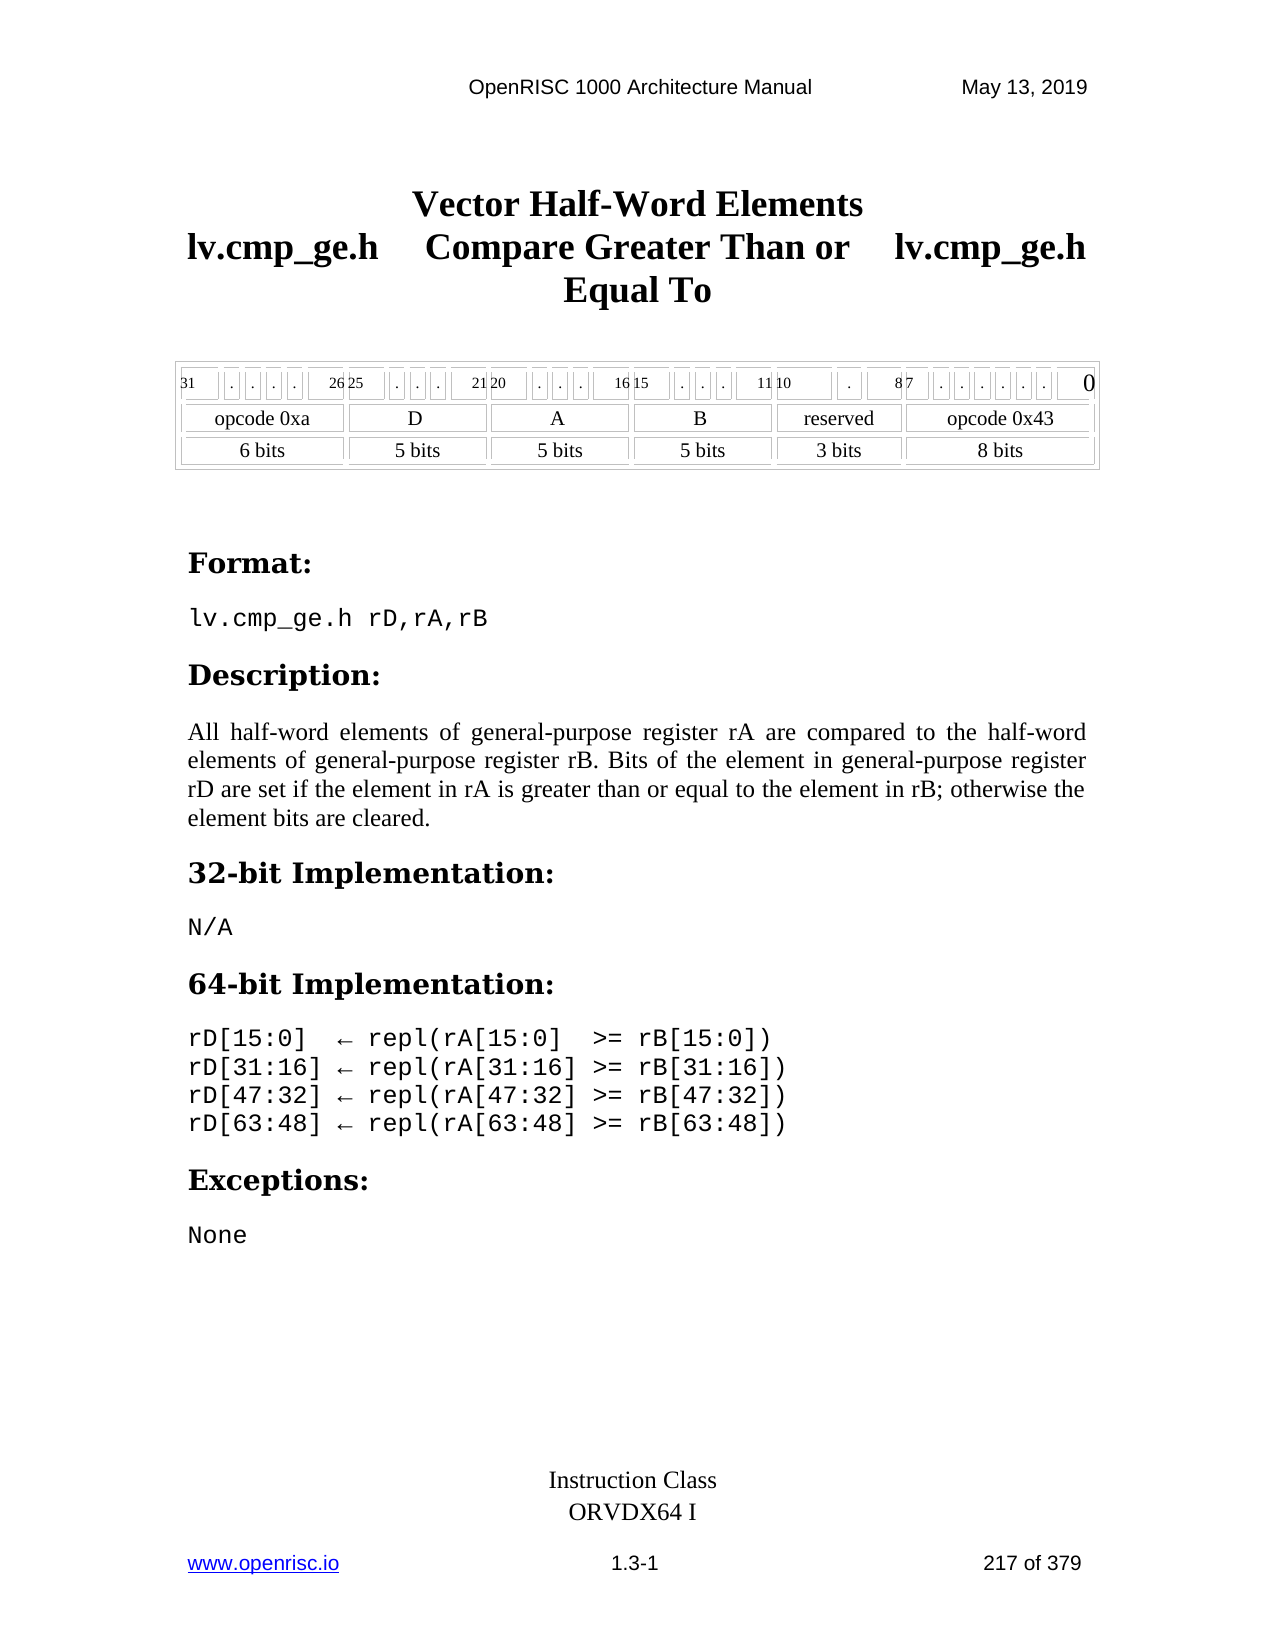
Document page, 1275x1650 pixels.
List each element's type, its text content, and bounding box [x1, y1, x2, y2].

text 32-bit Implementation: [187, 857, 1087, 889]
text Exceptions: [187, 1164, 1087, 1197]
text Format: [187, 547, 1087, 580]
text N/A [187, 914, 1087, 943]
text Description: [187, 658, 1087, 692]
text 64-bit Implementation: [187, 968, 1087, 1001]
text All half-word elements of general-purpose register rA are compared to the half-word elements of general-purpose register rB. Bits of the element in general-purpose register rD are set if the element in rA is greater than or equal to the element in rB; otherwise the element bits are cleared. [187, 717, 1087, 832]
text lv.cmp_ge.h rD,rA,rB [187, 605, 1087, 633]
text None [187, 1222, 1087, 1251]
text rD[15:0] ← repl(rA[15:0] >= rB[15:0]) rD[31:16] ← repl(rA[31:16] >= rB[31:16]) rD[47:32] ← repl(rA[47:32] >= rB[47:32]) rD[63:48] ← repl(rA[63:48] >= rB[63:48]) [187, 1026, 1087, 1139]
